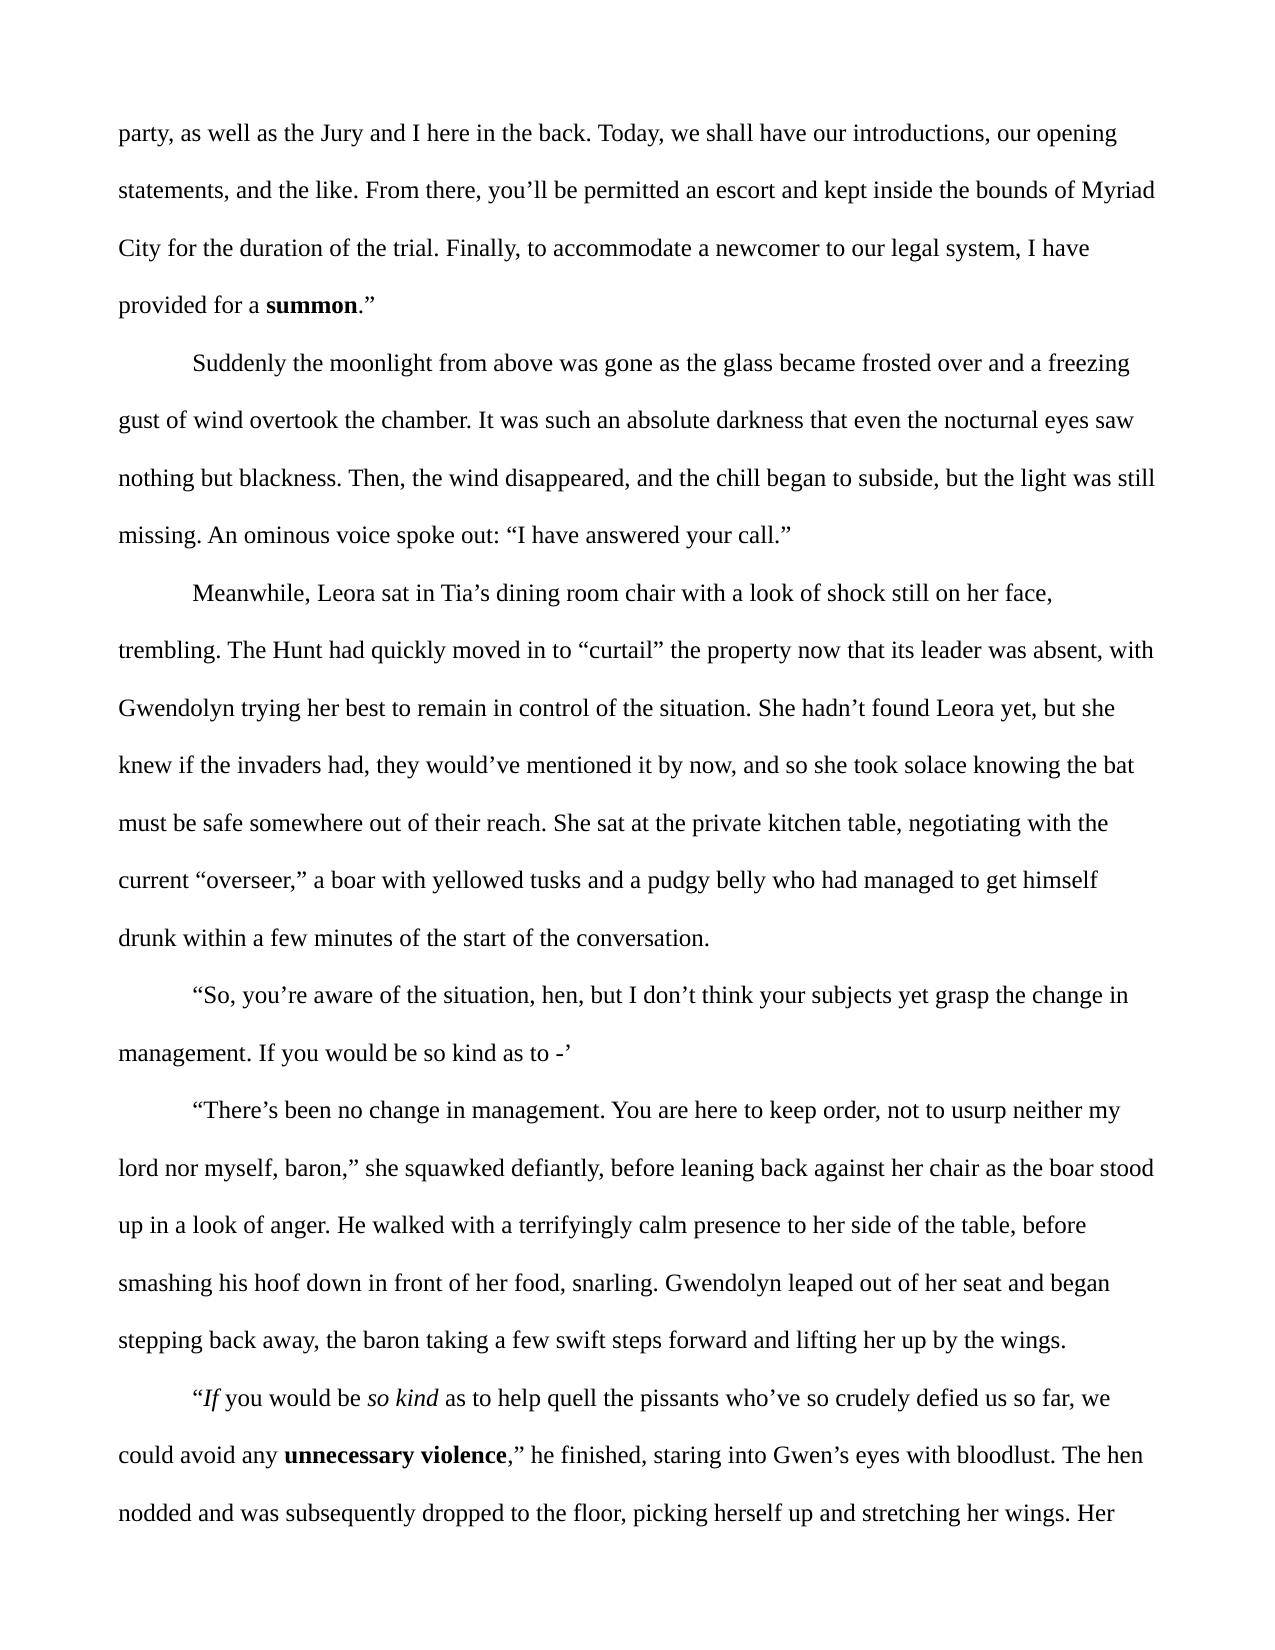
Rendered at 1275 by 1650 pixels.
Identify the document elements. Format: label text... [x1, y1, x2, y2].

text “If you would be so kind as to help quell the pissants who’ve so crudely defied us so far, we could avoid any unnecessary violence,” he finished, staring into Gwen’s eyes with bloodlust. The hen nodded and was subsequently dropped to the floor, picking herself up and stretching her wings. Her [118, 1383, 1157, 1527]
text Suddenly the moonlight from above was gone as the glass became frosted over and a freezing gust of wind overtook the chamber. It was such an absolute darkness that even the nocturnal eyes saw nothing but blackness. Then, the wind disappeared, and the chill began to subside, but the light was still missing. An ominous voice spoke out: “I have answered your call.” [118, 348, 1157, 549]
text “There’s been no change in management. You are here to keep order, not to usurp neither my lord nor myself, baron,” she squawked defiantly, before leaning back against her chair as the boar stood up in a look of anger. He walked with a terrifyingly calm presence to her side of the table, before smashing his hoof down in front of her food, snarling. Gwendolyn leaped out of her seat and began stepping back away, the baron taking a few swift steps forward and lifting her up by the wings. [118, 1096, 1157, 1354]
text “So, you’re aware of the situation, hen, but I don’t think your subjects yet grasp the change in management. If you would be so kind as to -’ [118, 981, 1157, 1067]
text party, as well as the Jury and I here in the back. Today, we shall have our introductions, our opening statements, and the like. From there, you’ll be permitted an escort and kept inside the bounds of Myriad City for the duration of the trial. Finally, to accommodate a newcomer to our legal system, I have provided for a summon.” [118, 118, 1157, 319]
text Meanwhile, Leora sat in Tia’s dining room chair with a look of shock still on her face, trembling. The Hunt had quickly moved in to “curtail” the property now that its leader was absent, with Gwendolyn trying her best to remain in control of the situation. She hadn’t found Leora yet, but she knew if the invaders had, they would’ve mentioned it by now, and so she took solace knowing the bat must be safe somewhere out of their reach. She sat at the private kitchen table, negotiating with the current “overseer,” a boar with yellowed tusks and a pudgy belly who had managed to get himself drunk within a few minutes of the start of the conversation. [118, 578, 1157, 952]
